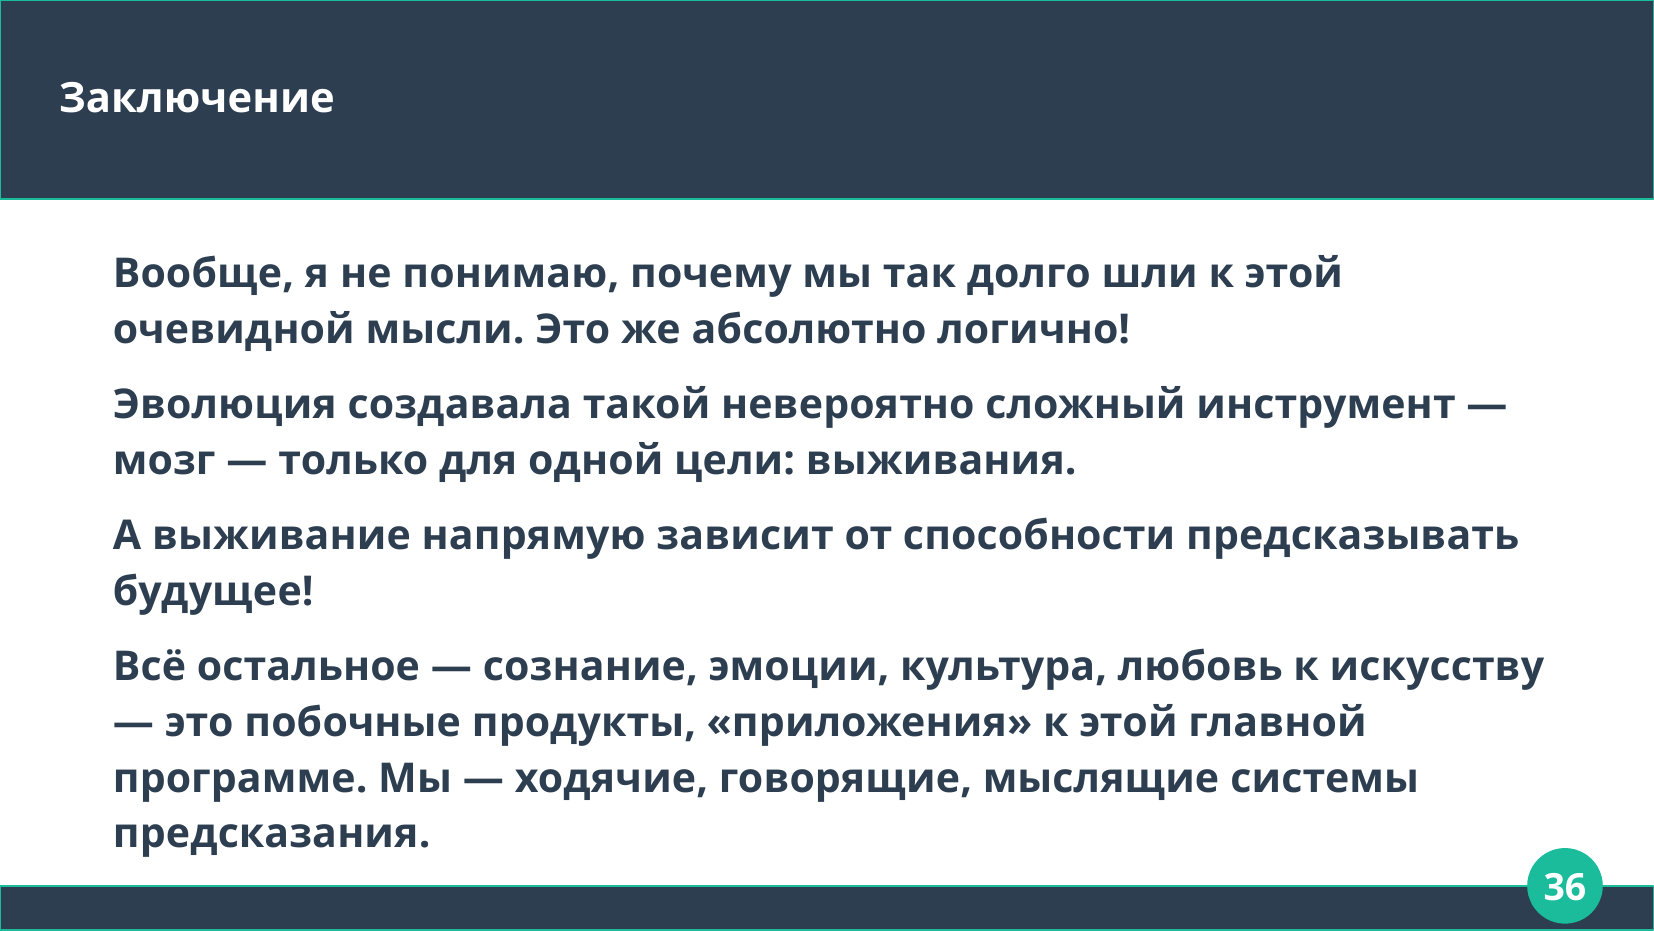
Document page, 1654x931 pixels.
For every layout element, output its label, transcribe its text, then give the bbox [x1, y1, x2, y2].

title Заключение [59, 37, 1595, 155]
list Вообще, я не понимаю, почему мы так долго шли к этой очевидной мысли. Это же абсолютно логично! Эволюция создавала такой невероятно сложный инструмент — мозг — только для одной цели: выживания. А выживание напрямую зависит от способности предсказывать будущее! Всё остальное — сознание, эмоции, культура, любовь к искусству — это побочные продукты, «приложения» к этой главной программе. Мы — ходячие, говорящие, мыслящие системы предсказания. [59, 243, 1595, 864]
